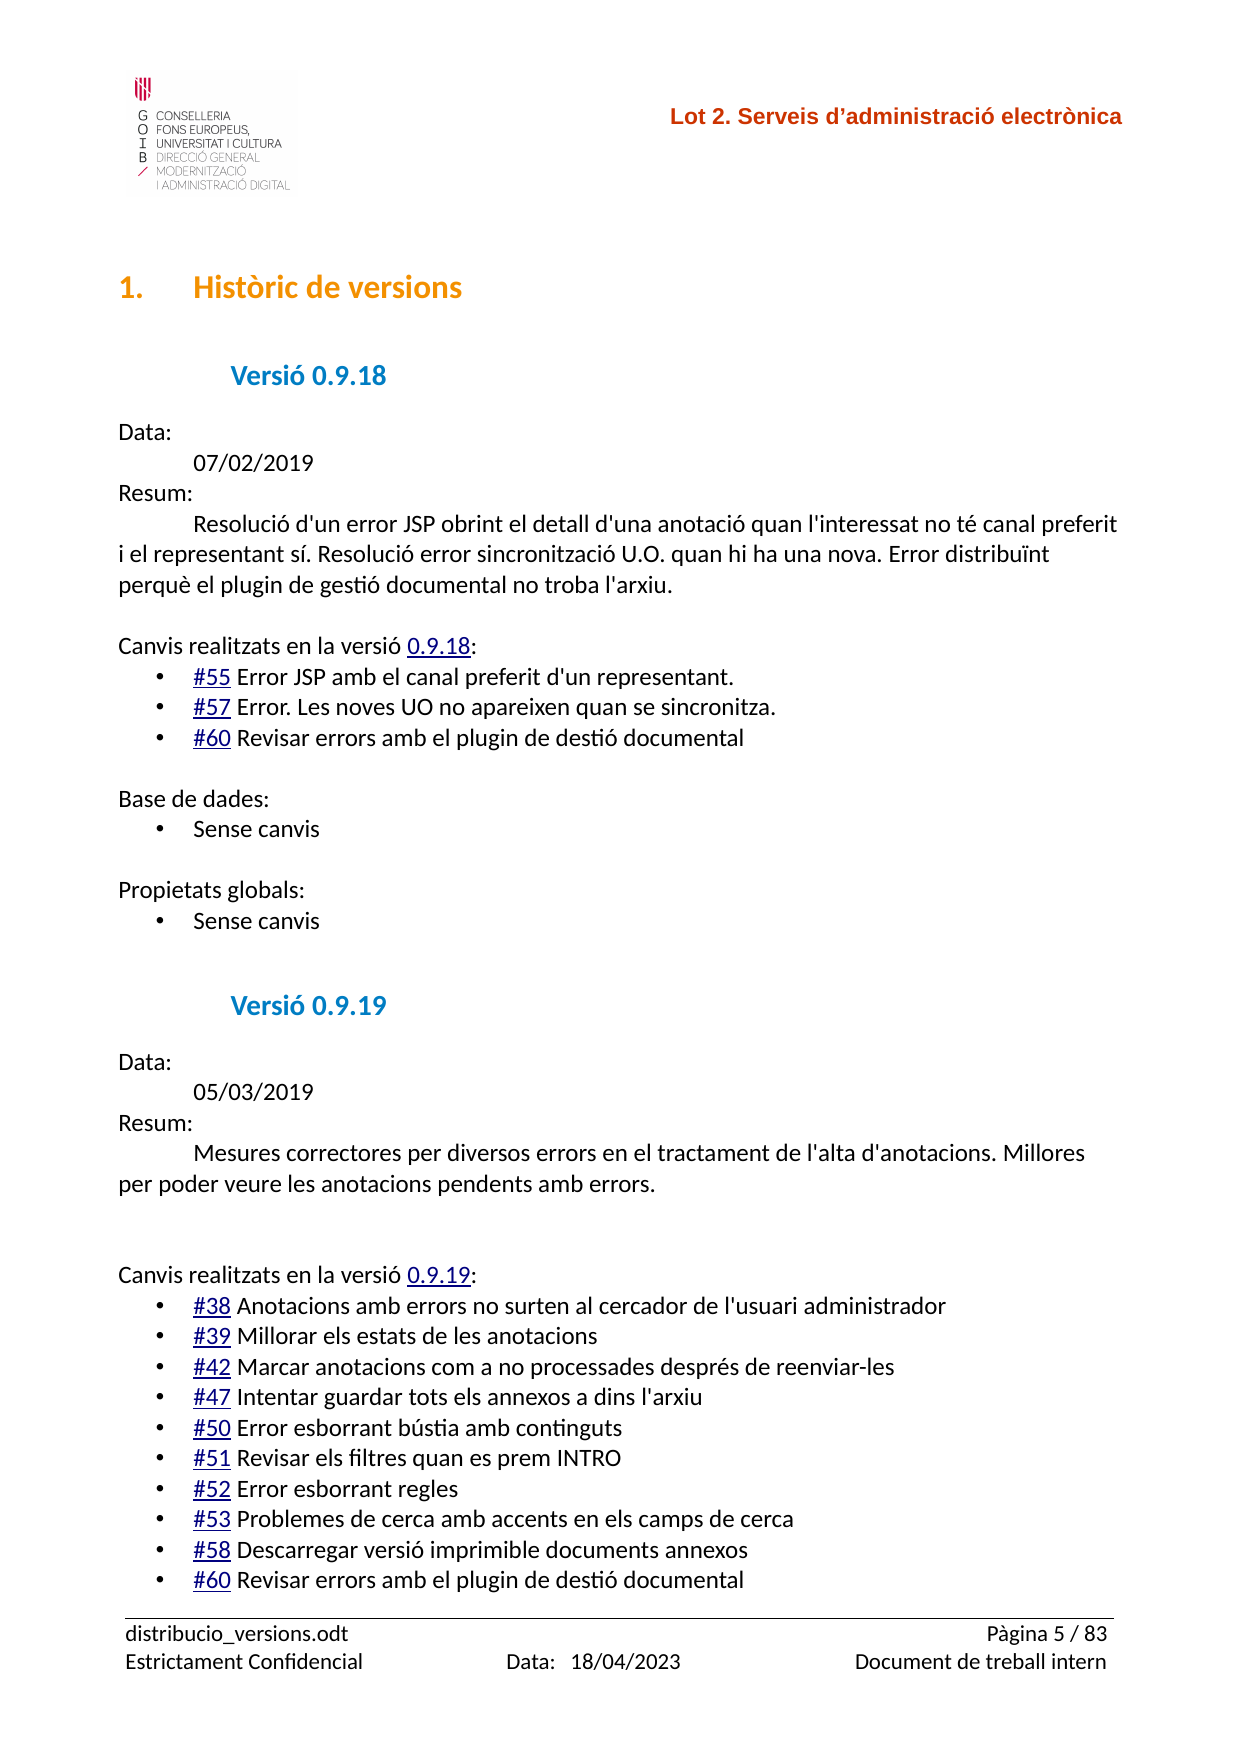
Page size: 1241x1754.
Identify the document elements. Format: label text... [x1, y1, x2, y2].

list #55 Error JSP amb el canal preferit d'un representant. [156, 661, 1122, 691]
text Base de dades: [118, 783, 1122, 813]
list #58 Descarregar versió imprimible documents annexos [156, 1534, 1122, 1565]
list #47 Intentar guardar tots els annexos a dins l'arxiu [156, 1382, 1122, 1412]
text Mesures correctores per diversos errors en el tractament de l'alta d'anotacions. Millores per poder veure les anotacions pendents amb errors. [118, 1137, 1122, 1198]
subtitle Versió 0.9.18 [153, 357, 1122, 393]
list #38 Anotacions amb errors no surten al cercador de l'usuari administrador [156, 1290, 1122, 1321]
list #52 Error esborrant regles [156, 1473, 1122, 1504]
list #57 Error. Les noves UO no apareixen quan se sincronitza. [156, 691, 1122, 722]
text Canvis realitzats en la versió 0.9.19: [118, 1259, 1122, 1290]
text Propietats globals: [118, 874, 1122, 905]
list Sense canvis [156, 813, 1122, 844]
text Data: [118, 1046, 1122, 1076]
list Sense canvis [156, 905, 1122, 935]
list #39 Millorar els estats de les anotacions [156, 1321, 1122, 1351]
subtitle Històric de versions [118, 266, 1122, 307]
list #53 Problemes de cerca amb accents en els camps de cerca [156, 1504, 1122, 1534]
list #42 Marcar anotacions com a no processades després de reenviar-les [156, 1351, 1122, 1382]
subtitle Versió 0.9.19 [153, 987, 1122, 1022]
text Resolució d'un error JSP obrint el detall d'una anotació quan l'interessat no té canal preferit i el representant sí. Resolució error sincronització U.O. quan hi ha una nova. Error distribuïnt perquè el plugin de gestió documental no troba l'arxiu. [118, 508, 1122, 600]
list #60 Revisar errors amb el plugin de destió documental [156, 722, 1122, 752]
text Resum: [118, 478, 1122, 508]
text 05/03/2019 [118, 1076, 1122, 1107]
list #60 Revisar errors amb el plugin de destió documental [156, 1565, 1122, 1595]
list #51 Revisar els filtres quan es prem INTRO [156, 1443, 1122, 1473]
text Canvis realitzats en la versió 0.9.18: [118, 630, 1122, 661]
picture [126, 70, 299, 197]
list #50 Error esborrant bústia amb continguts [156, 1412, 1122, 1443]
text Data: [118, 417, 1122, 447]
text Resum: [118, 1107, 1122, 1137]
text 07/02/2019 [118, 447, 1122, 478]
